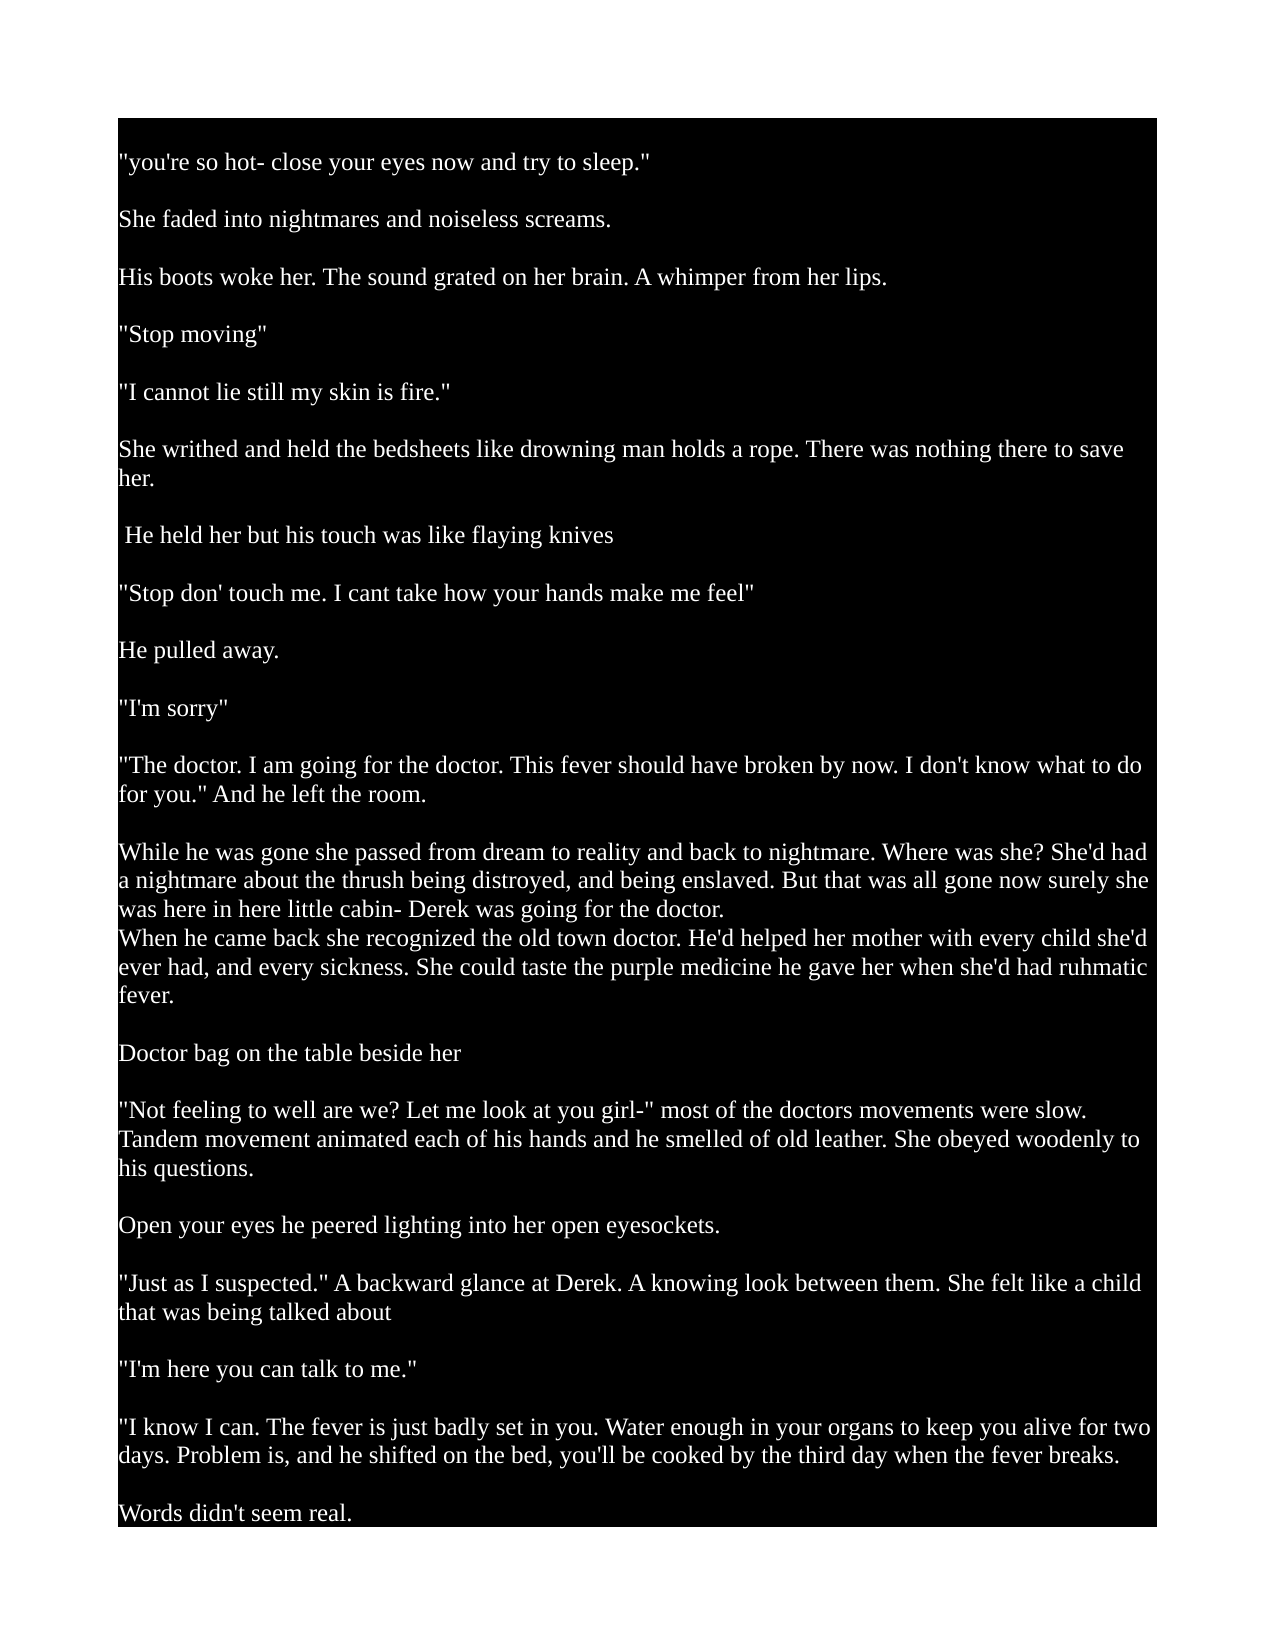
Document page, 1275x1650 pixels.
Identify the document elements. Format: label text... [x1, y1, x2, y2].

text "Stop moving" "I cannot lie still my skin is fire." She writhed and held the bedsheets like drowning man holds a rope. There was nothing there to save her. [118, 319, 1157, 492]
text "I know I can. The fever is just badly set in you. Water enough in your organs to keep you alive for two days. Problem is, and he shifted on the bed, you'll be cooked by the third day when the fever breaks. [118, 1412, 1157, 1469]
text While he was gone she passed from dream to reality and back to nightmare. Where was she? She'd had a nightmare about the thrush being distroyed, and being enslaved. But that was all gone now surely she was here in here little cabin- Derek was going for the doctor. [118, 837, 1157, 923]
text Words didn't seem real. [118, 1498, 1157, 1527]
text "you're so hot- close your eyes now and try to sleep." She faded into nightmares and noiseless screams. [118, 147, 1157, 233]
text Open your eyes he peered lighting into her open eyesockets. [118, 1211, 1157, 1239]
text "I'm here you can talk to me." [118, 1354, 1157, 1383]
text He held her but his touch was like flaying knives [118, 521, 1157, 549]
text Doctor bag on the table beside her [118, 1038, 1157, 1067]
text "Stop don' touch me. I cant take how your hands make me feel" He pulled away. "I'm sorry" "The doctor. I am going for the doctor. This fever should have broken by now. I don't know what to do for you." And he left the room. [118, 578, 1157, 808]
text "Not feeling to well are we? Let me look at you girl-" most of the doctors movements were slow. Tandem movement animated each of his hands and he smelled of old leather. She obeyed woodenly to his questions. [118, 1096, 1157, 1182]
text "Just as I suspected." A backward glance at Derek. A knowing look between them. She felt like a child that was being talked about [118, 1268, 1157, 1326]
text His boots woke her. The sound grated on her brain. A whimper from her lips. [118, 262, 1157, 291]
text When he came back she recognized the old town doctor. He'd helped her mother with every child she'd ever had, and every sickness. She could taste the purple medicine he gave her when she'd had ruhmatic fever. [118, 923, 1157, 1009]
